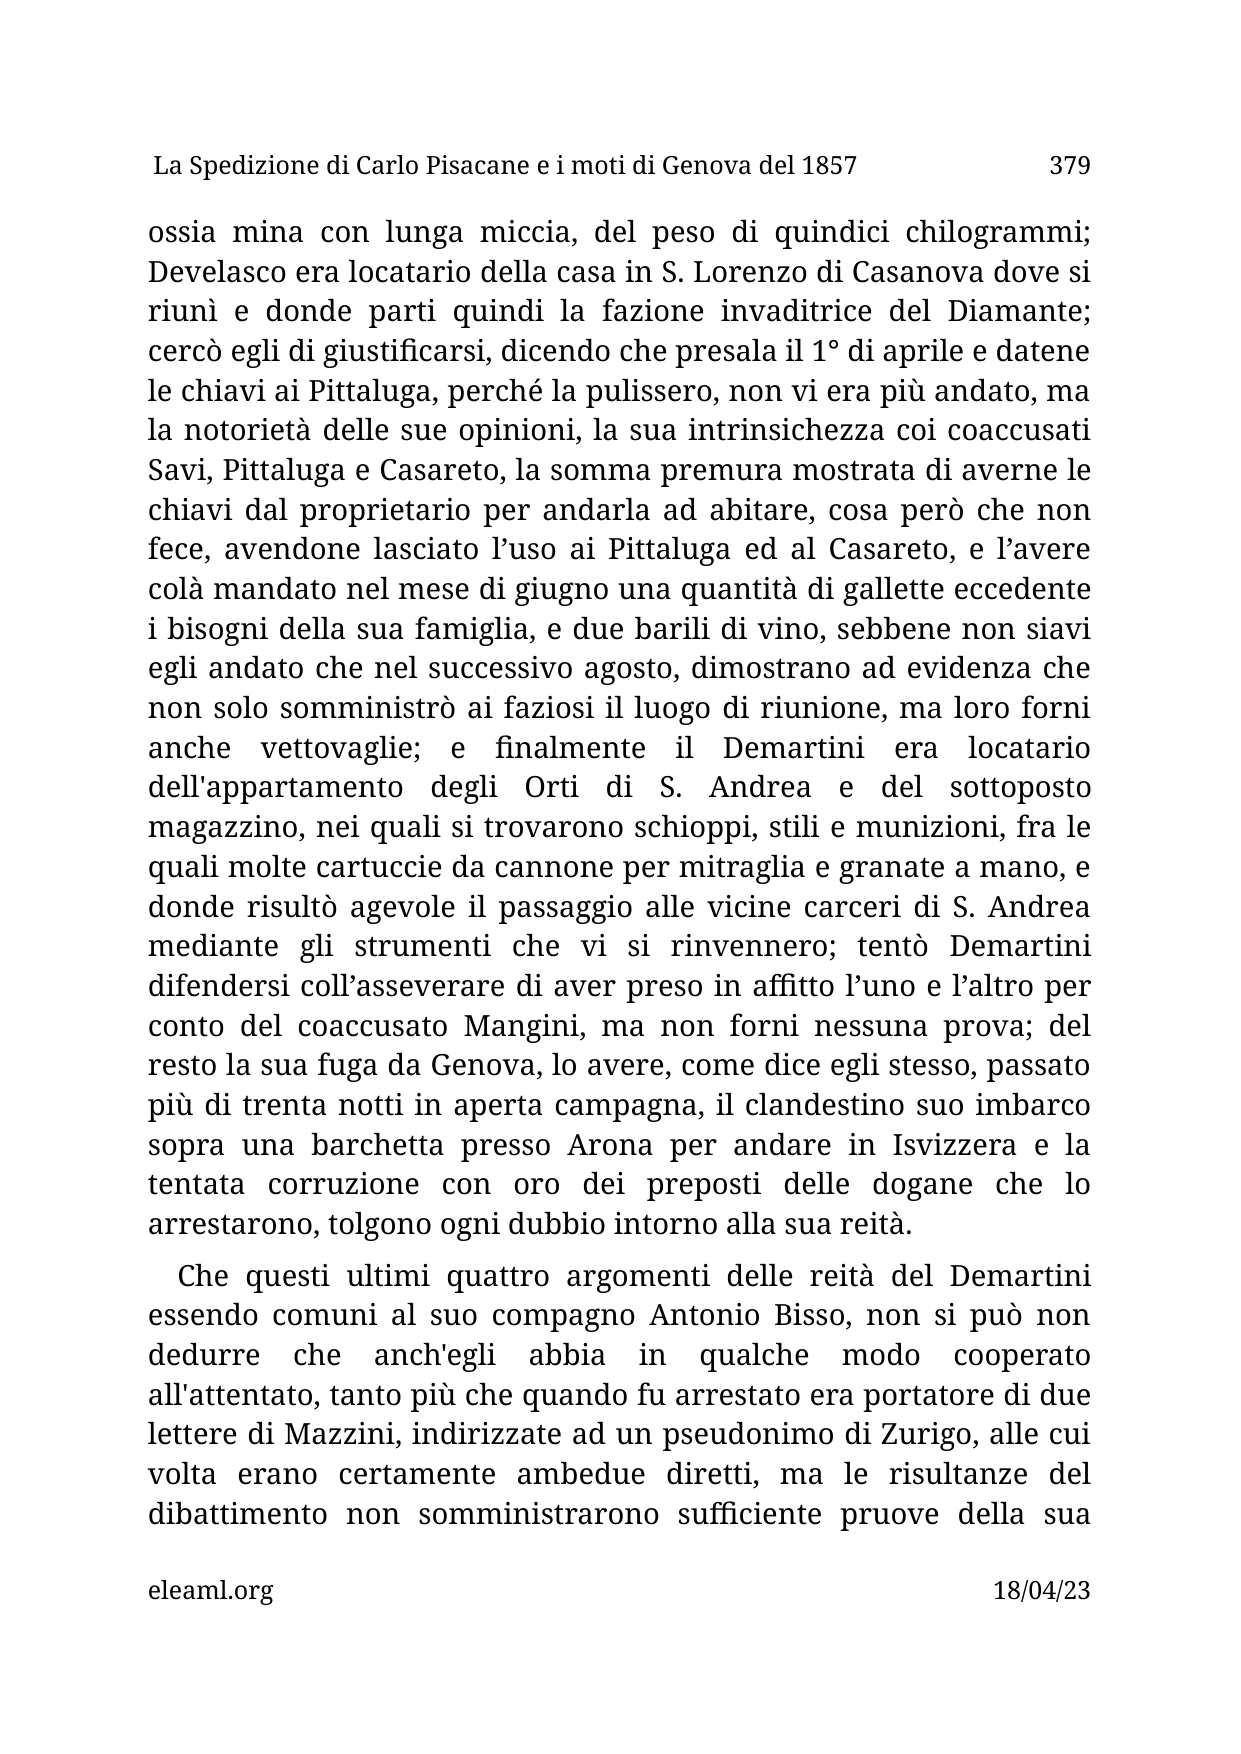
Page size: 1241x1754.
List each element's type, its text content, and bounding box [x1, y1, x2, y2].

text ossia mina con lunga miccia, del peso di quindici chilogrammi; Develasco era locatario della casa in S. Lorenzo di Casanova dove si riunì e donde parti quindi la fazione invaditrice del Diamante; cercò egli di giustificarsi, dicendo che presala il 1° di aprile e datene le chiavi ai Pittaluga, perché la pulissero, non vi era più andato, ma la notorietà delle sue opinioni, la sua intrinsichezza coi coaccusati Savi, Pittaluga e Casareto, la somma premura mostrata di averne le chiavi dal proprietario per andarla ad abitare, cosa però che non fece, avendone lasciato l’uso ai Pittaluga ed al Casareto, e l’avere colà mandato nel mese di giugno una quantità di gallette eccedente i bisogni della sua famiglia, e due barili di vino, sebbene non siavi egli andato che nel successivo agosto, dimostrano ad evidenza che non solo somministrò ai faziosi il luogo di riunione, ma loro forni anche vettovaglie; e finalmente il Demartini era locatario dell'appartamento degli Orti di S. Andrea e del sottoposto magazzino, nei quali si trovarono schioppi, stili e munizioni, fra le quali molte cartuccie da cannone per mitraglia e granate a mano, e donde risultò agevole il passaggio alle vicine carceri di S. Andrea mediante gli strumenti che vi si rinvennero; tentò Demartini difendersi coll’asseverare di aver preso in affitto l’uno e l’altro per conto del coaccusato Mangini, ma non forni nessuna prova; del resto la sua fuga da Genova, lo avere, come dice egli stesso, passato più di trenta notti in aperta campagna, il clandestino suo imbarco sopra una barchetta presso Arona per andare in Isvizzera e la tentata corruzione con oro dei preposti delle dogane che lo arrestarono, tolgono ogni dubbio intorno alla sua reità. [148, 211, 1093, 1243]
text Che questi ultimi quattro argomenti delle reità del Demartini essendo comuni al suo compagno Antonio Bisso, non si può non dedurre che anch'egli abbia in qualche modo cooperato all'attentato, tanto più che quando fu arrestato era portatore di due lettere di Mazzini, indirizzate ad un pseudonimo di Zurigo, alle cui volta erano certamente ambedue diretti, ma le risultanze del dibattimento non somministrarono sufficiente pruove della sua [148, 1255, 1093, 1533]
